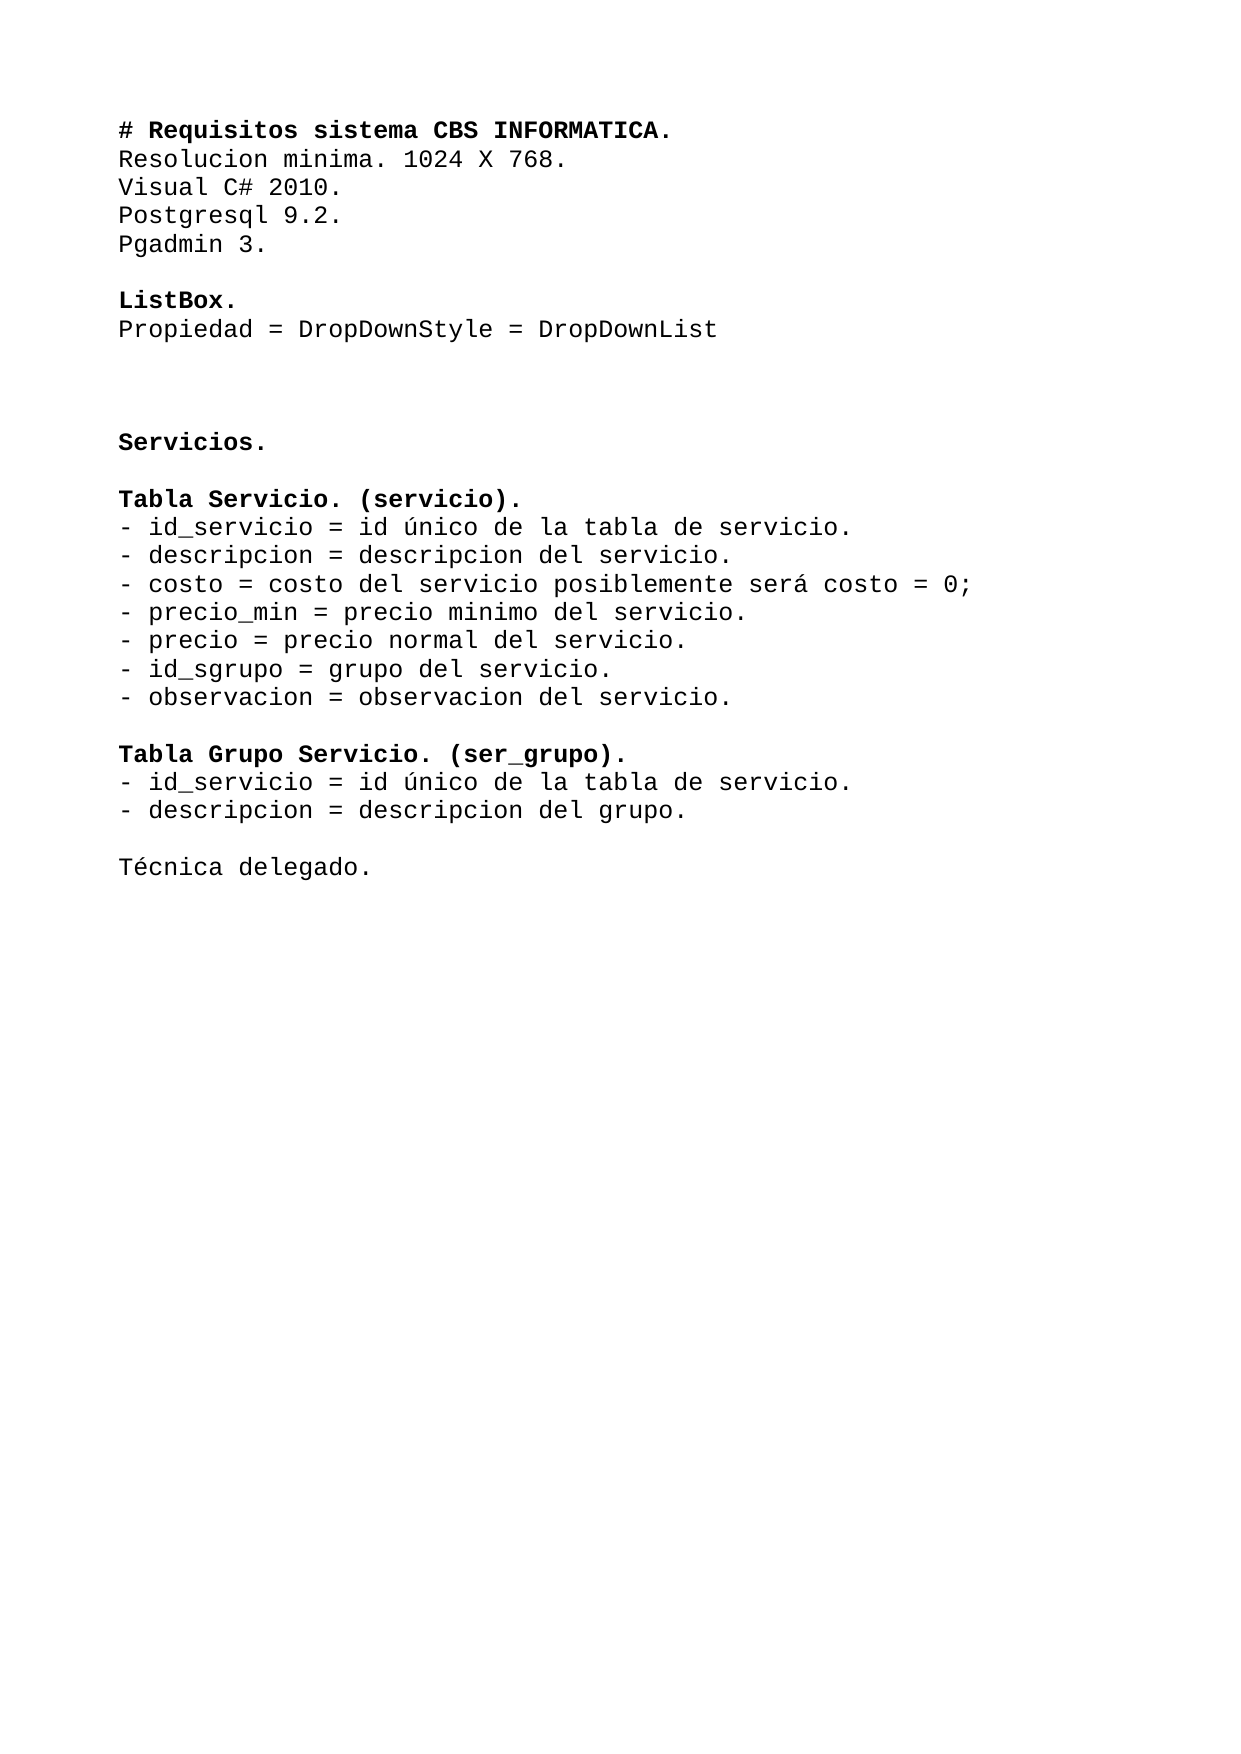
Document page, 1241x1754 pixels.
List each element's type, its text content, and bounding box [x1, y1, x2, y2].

text Tabla Servicio. (servicio). [118, 486, 1122, 515]
text - id_servicio = id único de la tabla de servicio. [118, 770, 1122, 798]
text - precio_min = precio minimo del servicio. [118, 600, 1122, 628]
text Resolucion minima. 1024 X 768. [118, 146, 1122, 175]
text Visual C# 2010. [118, 175, 1122, 203]
text Técnica delegado. [118, 855, 1122, 883]
text - observacion = observacion del servicio. [118, 685, 1122, 713]
text - descripcion = descripcion del grupo. [118, 798, 1122, 826]
text - descripcion = descripcion del servicio. [118, 543, 1122, 571]
text - id_sgrupo = grupo del servicio. [118, 656, 1122, 685]
text Pgadmin 3. [118, 231, 1122, 260]
text # Requisitos sistema CBS INFORMATICA. [118, 118, 1122, 146]
text - costo = costo del servicio posiblemente será costo = 0; [118, 571, 1122, 600]
text Postgresql 9.2. [118, 203, 1122, 231]
text - id_servicio = id único de la tabla de servicio. [118, 515, 1122, 543]
text Tabla Grupo Servicio. (ser_grupo). [118, 741, 1122, 770]
text Servicios. [118, 430, 1122, 458]
text - precio = precio normal del servicio. [118, 628, 1122, 656]
text ListBox. [118, 288, 1122, 316]
text Propiedad = DropDownStyle = DropDownList [118, 316, 1122, 345]
